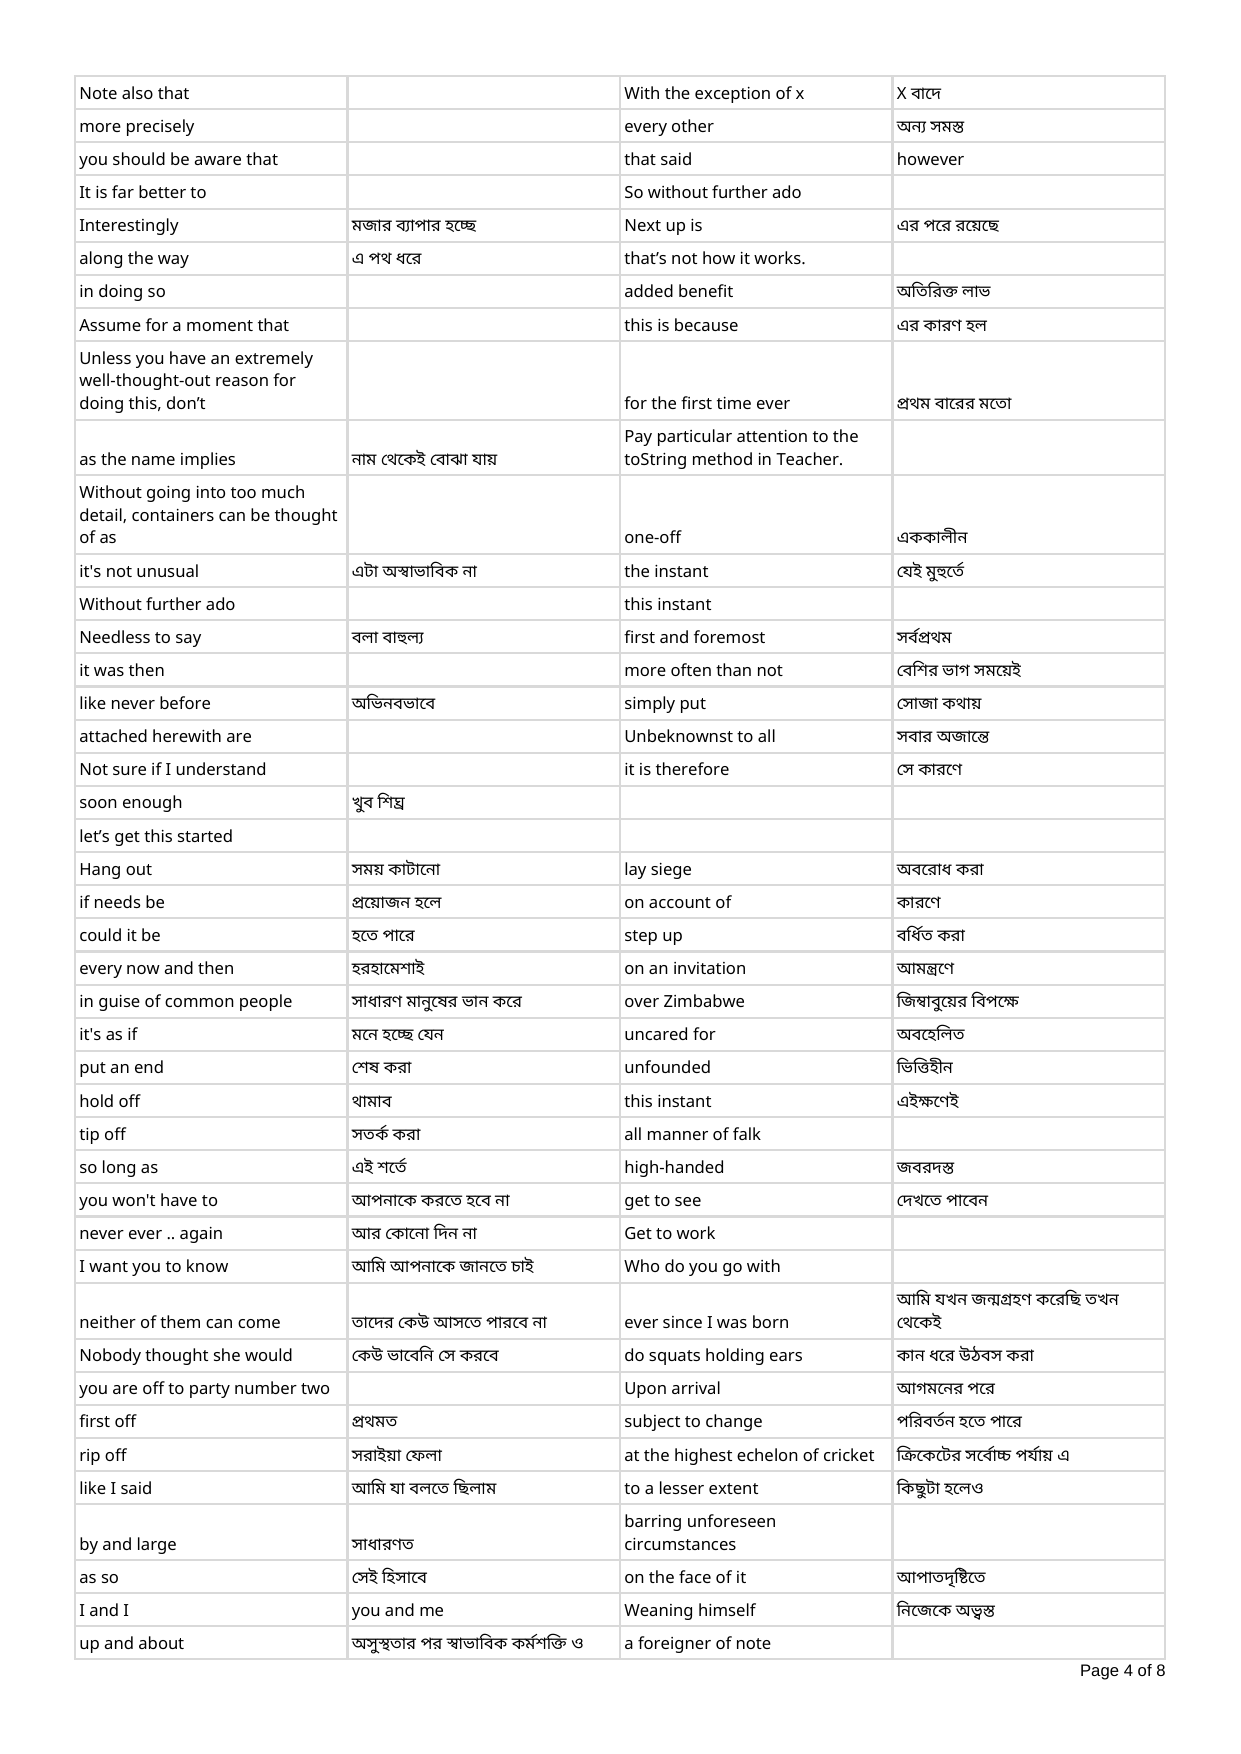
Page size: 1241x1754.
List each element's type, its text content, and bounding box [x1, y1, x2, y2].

table_cell সময় কাটানো [349, 853, 619, 884]
table_cell Next up is [621, 210, 891, 241]
table_cell in doing so [76, 276, 346, 307]
table_cell [349, 820, 619, 851]
table_cell সর্বপ্রথম [894, 621, 1164, 652]
table_cell as the name implies [76, 421, 346, 474]
table_cell first off [76, 1406, 346, 1437]
table_cell It is far better to [76, 176, 346, 207]
table_cell [349, 342, 619, 418]
table_cell Without further ado [76, 588, 346, 619]
table_cell I want you to know [76, 1251, 346, 1282]
table_cell for the first time ever [621, 342, 891, 418]
table_cell বেশির ভাগ সময়েই [894, 654, 1164, 685]
table_cell [349, 309, 619, 340]
table_cell you and me [349, 1594, 619, 1625]
table_cell to a lesser extent [621, 1472, 891, 1503]
table_cell প্রয়োজন হলে [349, 886, 619, 917]
table_cell এটা অস্বাভাবিক না [349, 555, 619, 586]
table_cell this is because [621, 309, 891, 340]
table_cell দেখতে পাবেন [894, 1184, 1164, 1215]
table_cell I and I [76, 1594, 346, 1625]
table_cell আমি যা বলতে ছিলাম [349, 1472, 619, 1503]
table_cell Without going into too much detail, containers can be thought of as [76, 476, 346, 553]
table_cell অবহেলিত [894, 1019, 1164, 1050]
table_cell Hang out [76, 853, 346, 884]
table_cell [349, 176, 619, 207]
table_cell [894, 1627, 1164, 1658]
table_cell let’s get this started [76, 820, 346, 851]
table_cell you should be aware that [76, 143, 346, 174]
table_cell Needless to say [76, 621, 346, 652]
table_cell get to see [621, 1184, 891, 1215]
table_cell [349, 476, 619, 553]
table_cell [621, 787, 891, 818]
table_cell along the way [76, 243, 346, 274]
table_cell কান ধরে উঠবস করা [894, 1340, 1164, 1371]
table_cell ever since I was born [621, 1284, 891, 1337]
table_cell সে কারণে [894, 754, 1164, 785]
table_cell হতে পারে [349, 919, 619, 950]
table_cell জবরদস্ত [894, 1151, 1164, 1182]
table_cell বর্ধিত করা [894, 919, 1164, 950]
table_cell step up [621, 919, 891, 950]
table_cell অন্য সমস্ত [894, 110, 1164, 141]
table_cell ক্রিকেটের সর্বোচ্চ পর্যায় এ [894, 1439, 1164, 1470]
table_cell unfounded [621, 1052, 891, 1083]
table_cell high-handed [621, 1151, 891, 1182]
table_cell Weaning himself [621, 1594, 891, 1625]
table_cell এর কারণ হল [894, 309, 1164, 340]
table_cell কারণে [894, 886, 1164, 917]
table_cell আমন্ত্রণে [894, 953, 1164, 983]
table_cell first and foremost [621, 621, 891, 652]
table_cell তাদের কেউ আসতে পারবে না [349, 1284, 619, 1337]
table_cell [894, 1505, 1164, 1559]
table_cell সাধারণ মানুষের ভান করে [349, 986, 619, 1017]
table_cell নিজেকে অভ্বস্ত [894, 1594, 1164, 1625]
table_cell as so [76, 1561, 346, 1592]
table_cell so long as [76, 1151, 346, 1182]
table_cell আর কোনো দিন না [349, 1218, 619, 1248]
table_cell Get to work [621, 1218, 891, 1248]
table_cell over Zimbabwe [621, 986, 891, 1017]
table_cell প্রথম বারের মতো [894, 342, 1164, 418]
table_cell মনে হচ্ছে যেন [349, 1019, 619, 1050]
table_cell on an invitation [621, 953, 891, 983]
table_cell যেই মুহুর্তে [894, 555, 1164, 586]
table_cell every now and then [76, 953, 346, 983]
table_cell [349, 276, 619, 307]
table_cell [894, 243, 1164, 274]
table_cell আপাতদৃষ্টিতে [894, 1561, 1164, 1592]
table_cell by and large [76, 1505, 346, 1559]
table_cell সোজা কথায় [894, 688, 1164, 718]
table_cell Pay particular attention to the toString method in Teacher. [621, 421, 891, 474]
table_cell every other [621, 110, 891, 141]
table_cell মজার ব্যাপার হচ্ছে [349, 210, 619, 241]
table_cell put an end [76, 1052, 346, 1083]
table_cell এর পরে রয়েছে [894, 210, 1164, 241]
table_cell নাম থেকেই বোঝা যায় [349, 421, 619, 474]
table_cell জিম্বাবুয়ের বিপক্ষে [894, 986, 1164, 1017]
table_cell however [894, 143, 1164, 174]
table_cell never ever .. again [76, 1218, 346, 1248]
table_cell that’s not how it works. [621, 243, 891, 274]
table_cell like I said [76, 1472, 346, 1503]
table_cell সতর্ক করা [349, 1118, 619, 1149]
table_cell X বাদে [894, 77, 1164, 108]
table_cell অতিরিক্ত লাভ [894, 276, 1164, 307]
table_cell বলা বাহুল্য [349, 621, 619, 652]
table_cell that said [621, 143, 891, 174]
table_cell the instant [621, 555, 891, 586]
table_cell subject to change [621, 1406, 891, 1437]
table_cell আগমনের পরে [894, 1373, 1164, 1404]
table_cell Not sure if I understand [76, 754, 346, 785]
table_cell you won't have to [76, 1184, 346, 1215]
table_cell [349, 654, 619, 685]
table_cell all manner of falk [621, 1118, 891, 1149]
table_cell [894, 820, 1164, 851]
table_cell more precisely [76, 110, 346, 141]
table_cell on the face of it [621, 1561, 891, 1592]
table_cell অবরোধ করা [894, 853, 1164, 884]
table_cell added benefit [621, 276, 891, 307]
table_cell you are off to party number two [76, 1373, 346, 1404]
table_cell lay siege [621, 853, 891, 884]
table_cell সবার অজান্তে [894, 721, 1164, 752]
table_cell barring unforeseen circumstances [621, 1505, 891, 1559]
table_cell one-off [621, 476, 891, 553]
table_cell [894, 176, 1164, 207]
table_cell Unless you have an extremely well-thought-out reason for doing this, don’t [76, 342, 346, 418]
table_cell আমি যখন জন্মগ্রহণ করেছি তখন থেকেই [894, 1284, 1164, 1337]
table_cell [349, 77, 619, 108]
table_cell it's as if [76, 1019, 346, 1050]
table_cell this instant [621, 1085, 891, 1116]
table_cell rip off [76, 1439, 346, 1470]
table_cell [894, 787, 1164, 818]
table_cell [894, 1118, 1164, 1149]
table_cell attached herewith are [76, 721, 346, 752]
table_cell Who do you go with [621, 1251, 891, 1282]
table_cell could it be [76, 919, 346, 950]
table_cell এইক্ষণেই [894, 1085, 1164, 1116]
table_cell it's not unusual [76, 555, 346, 586]
table_cell সেই হিসাবে [349, 1561, 619, 1592]
table_cell soon enough [76, 787, 346, 818]
table_cell in guise of common people [76, 986, 346, 1017]
table_cell এককালীন [894, 476, 1164, 553]
table_cell [894, 588, 1164, 619]
table_cell [894, 421, 1164, 474]
table_cell Unbeknownst to all [621, 721, 891, 752]
table_cell [894, 1251, 1164, 1282]
table_cell uncared for [621, 1019, 891, 1050]
table_cell [349, 754, 619, 785]
table_cell কিছুটা হলেও [894, 1472, 1164, 1503]
table_cell So without further ado [621, 176, 891, 207]
table_cell a foreigner of note [621, 1627, 891, 1658]
table_cell [349, 1373, 619, 1404]
table_cell at the highest echelon of cricket [621, 1439, 891, 1470]
table_cell ভিত্তিহীন [894, 1052, 1164, 1083]
table_cell it is therefore [621, 754, 891, 785]
table_cell কেউ ভাবেনি সে করবে [349, 1340, 619, 1371]
table_cell এই শর্তে [349, 1151, 619, 1182]
table_cell পরিবর্তন হতে পারে [894, 1406, 1164, 1437]
table_cell simply put [621, 688, 891, 718]
table_cell like never before [76, 688, 346, 718]
table_cell if needs be [76, 886, 346, 917]
table_cell অসুস্থতার পর স্বাভাবিক কর্মশক্তি ও [349, 1627, 619, 1658]
table_cell খুব শিঘ্র [349, 787, 619, 818]
table_cell [894, 1218, 1164, 1248]
table_cell on account of [621, 886, 891, 917]
table_cell tip off [76, 1118, 346, 1149]
table_cell আমি আপনাকে জানতে চাই [349, 1251, 619, 1282]
table_cell থামাব [349, 1085, 619, 1116]
table_cell প্রথমত [349, 1406, 619, 1437]
table_cell [621, 820, 891, 851]
table_cell [349, 721, 619, 752]
table_cell [349, 588, 619, 619]
table_cell Interestingly [76, 210, 346, 241]
table_cell Nobody thought she would [76, 1340, 346, 1371]
table_cell Upon arrival [621, 1373, 891, 1404]
table_cell এ পথ ধরে [349, 243, 619, 274]
table_cell শেষ করা [349, 1052, 619, 1083]
table_cell hold off [76, 1085, 346, 1116]
table_cell Note also that [76, 77, 346, 108]
table_cell neither of them can come [76, 1284, 346, 1337]
table_cell this instant [621, 588, 891, 619]
table_cell it was then [76, 654, 346, 685]
table_cell সরাইয়া ফেলা [349, 1439, 619, 1470]
table_cell [349, 143, 619, 174]
table_cell অভিনবভাবে [349, 688, 619, 718]
table_cell সাধারণত [349, 1505, 619, 1559]
table_cell up and about [76, 1627, 346, 1658]
table_cell হরহামেশাই [349, 953, 619, 983]
table_cell Assume for a moment that [76, 309, 346, 340]
table_cell With the exception of x [621, 77, 891, 108]
table_cell [349, 110, 619, 141]
table_cell more often than not [621, 654, 891, 685]
table_cell do squats holding ears [621, 1340, 891, 1371]
table_cell আপনাকে করতে হবে না [349, 1184, 619, 1215]
